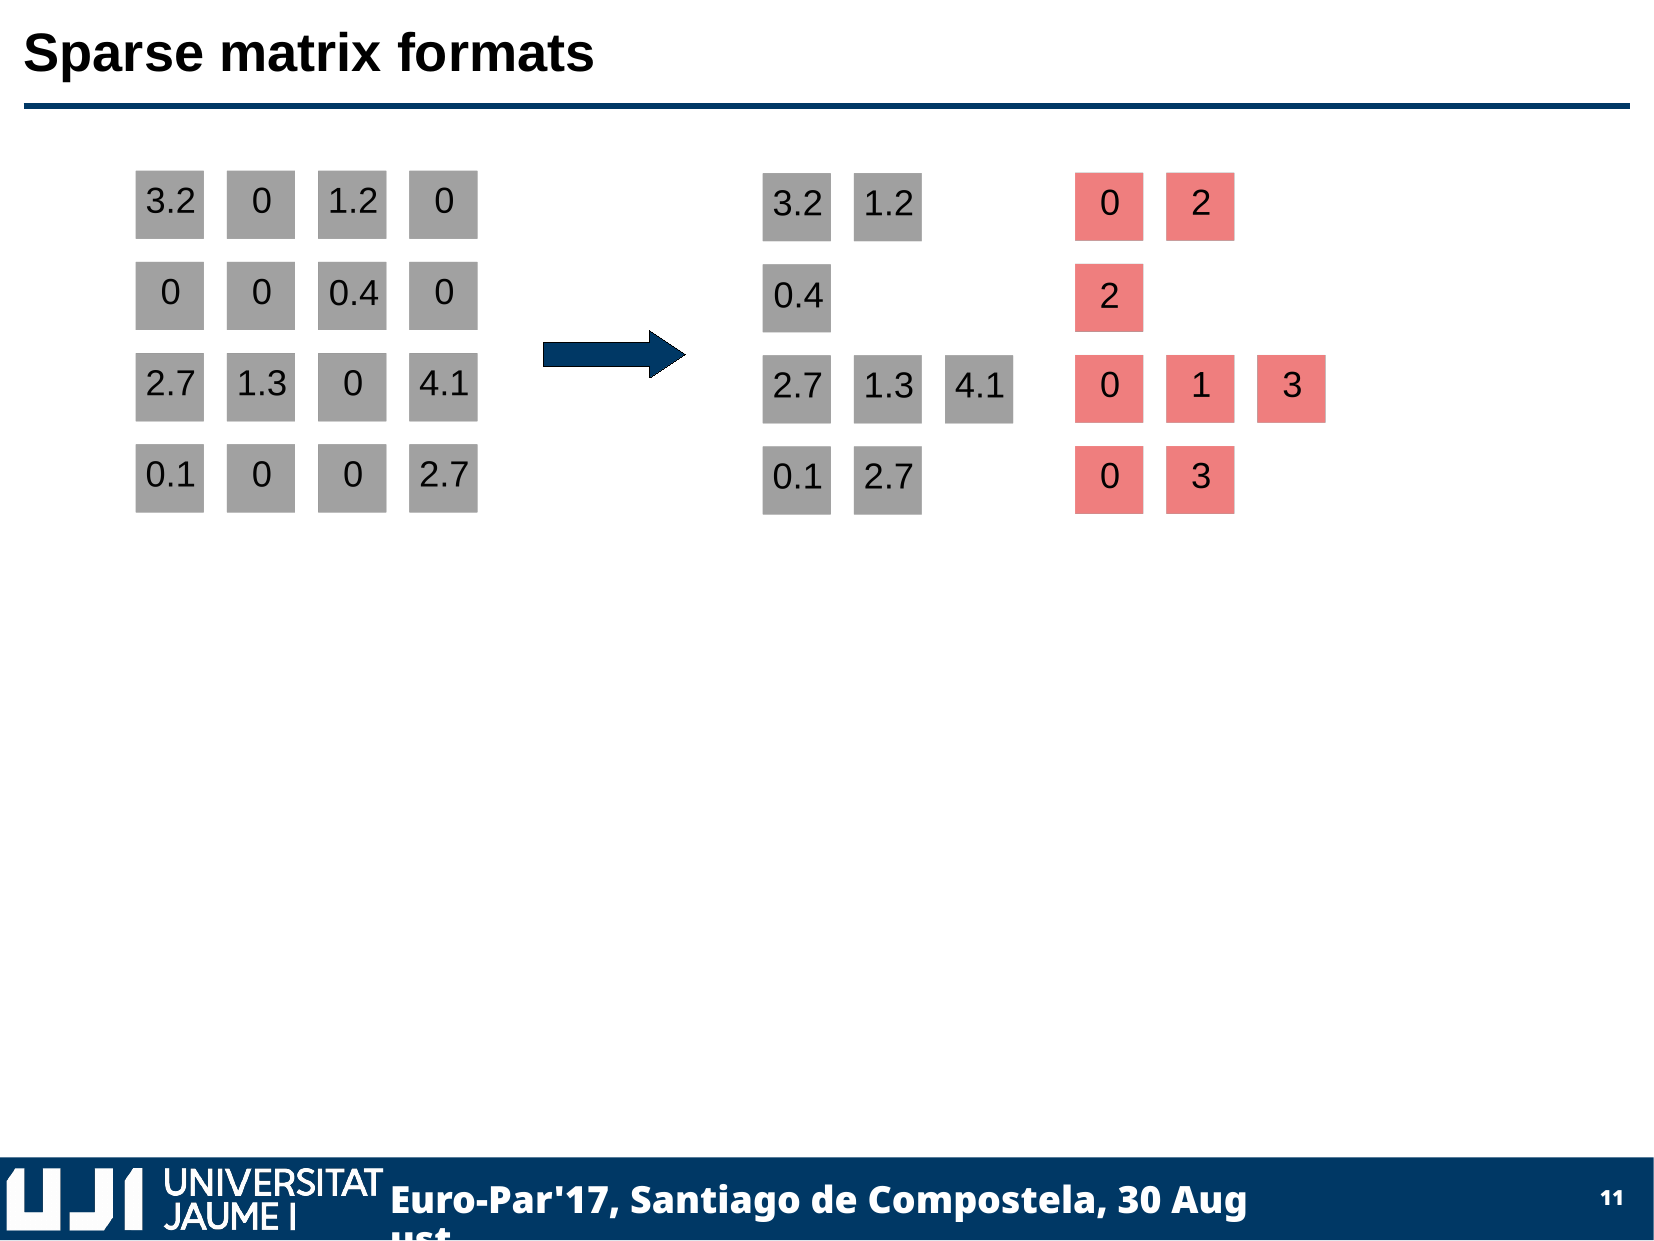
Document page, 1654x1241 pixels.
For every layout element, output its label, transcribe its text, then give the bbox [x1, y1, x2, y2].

title Sparse matrix formats [23, 0, 1630, 107]
picture [128, 163, 485, 520]
picture [0, 1158, 390, 1241]
text_box [543, 330, 686, 378]
picture [755, 165, 1333, 522]
